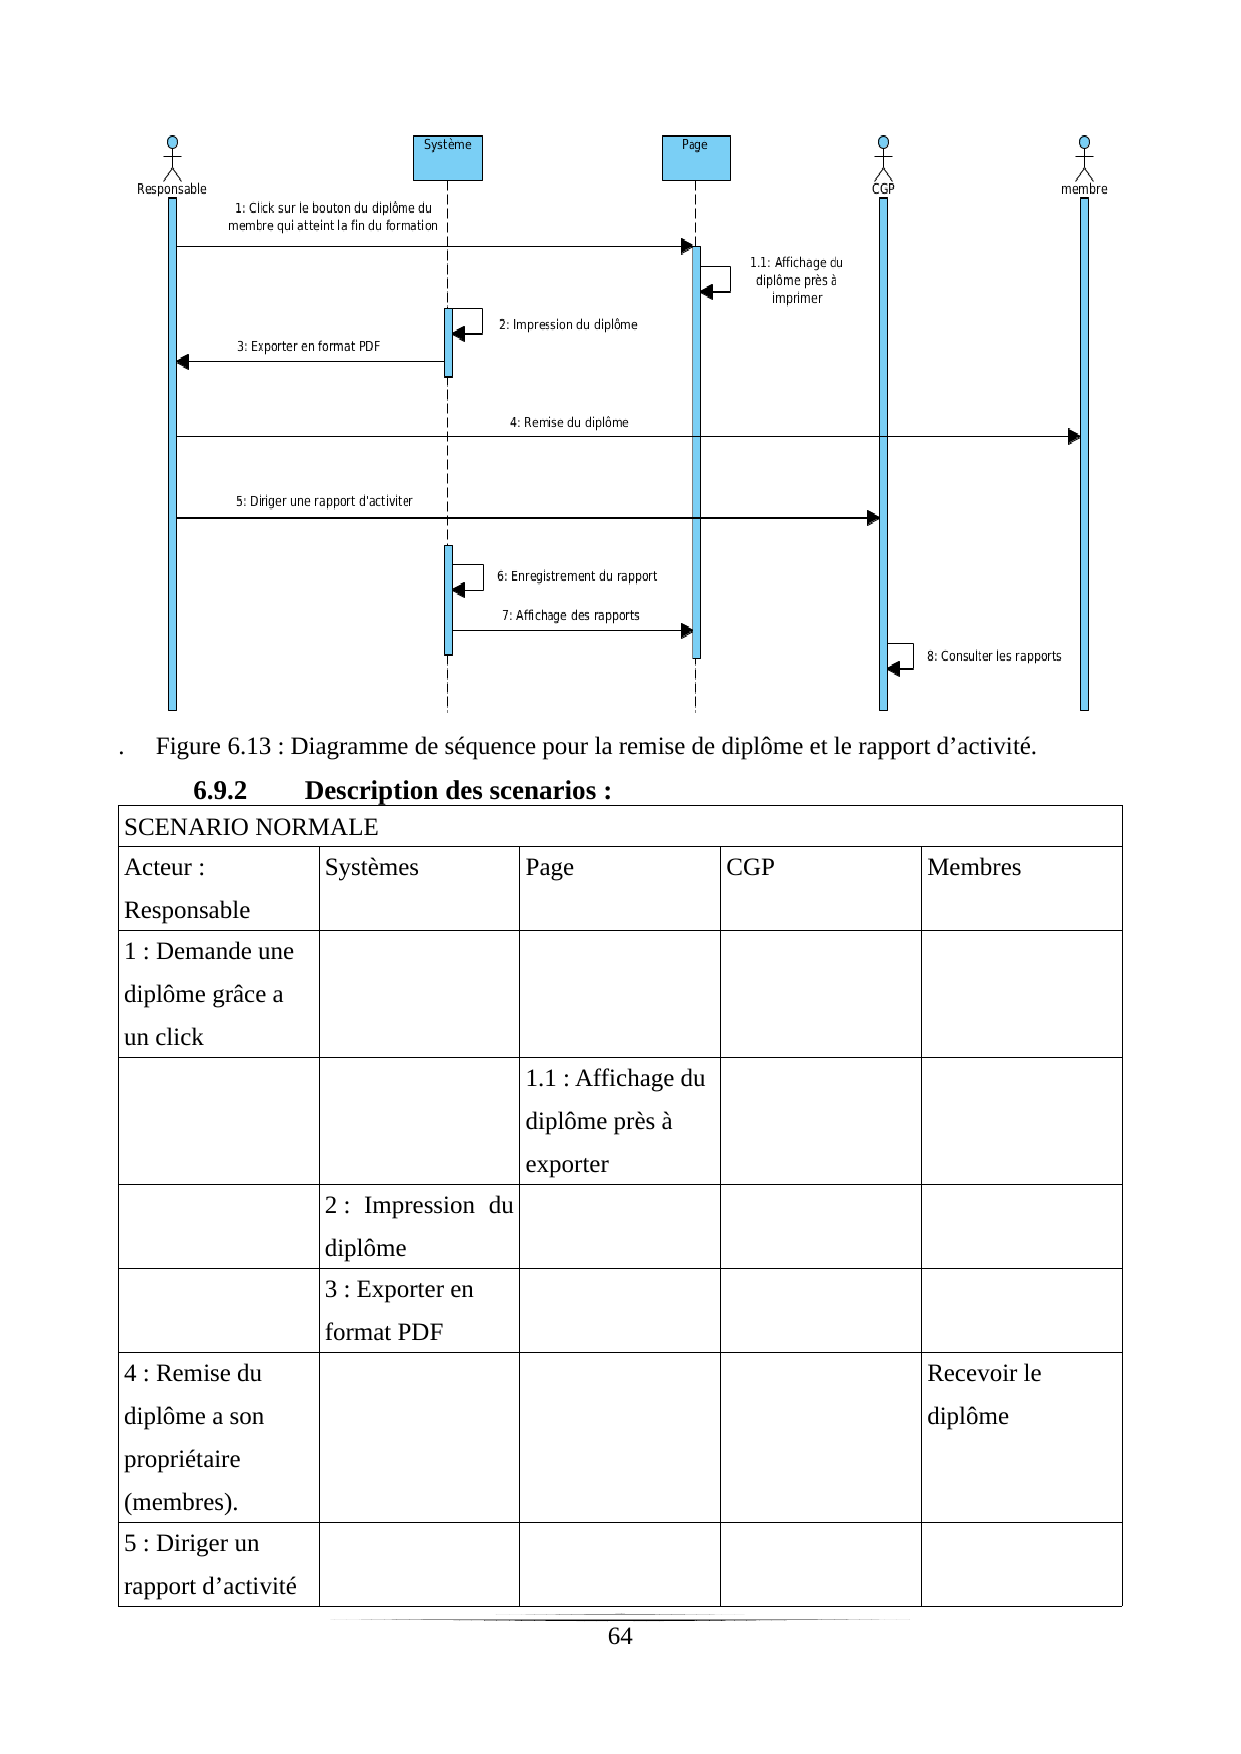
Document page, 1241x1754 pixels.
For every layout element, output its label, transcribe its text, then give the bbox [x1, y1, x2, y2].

table_cell [320, 1353, 519, 1522]
table_cell [119, 1058, 319, 1184]
table_cell [922, 1058, 1122, 1184]
table_cell [520, 1185, 720, 1268]
table_cell [922, 1185, 1122, 1268]
table_cell Recevoir le diplôme [922, 1353, 1122, 1522]
table_cell Systèmes [320, 847, 519, 930]
table_cell [320, 1058, 519, 1184]
picture [118, 118, 1123, 717]
table_cell 4 : Remise du diplôme a son propriétaire (membres). [119, 1353, 319, 1522]
table_cell [119, 1185, 319, 1268]
list Description des scenarios : [193, 774, 1122, 805]
table_cell [721, 1353, 921, 1522]
table_cell 1.1 : Affichage du diplôme près à exporter [520, 1058, 720, 1184]
table_cell 5 : Diriger un rapport d’activité [119, 1523, 319, 1606]
table_cell [922, 1269, 1122, 1352]
table_cell [520, 931, 720, 1057]
table_cell [721, 1185, 921, 1268]
table_cell Acteur : Responsable [119, 847, 319, 930]
table_cell [320, 1523, 519, 1606]
table_cell 3 : Exporter en format PDF [320, 1269, 519, 1352]
table_cell [320, 931, 519, 1057]
table_cell [922, 931, 1122, 1057]
table_cell Membres [922, 847, 1122, 930]
subtitle Figure 6.13 : Diagramme de séquence pour la remise de diplôme et le rapport d’activité. [118, 717, 1122, 760]
table_cell [721, 931, 921, 1057]
table_cell [520, 1353, 720, 1522]
table_cell [922, 1523, 1122, 1606]
table_cell [520, 1523, 720, 1606]
table_cell Page [520, 847, 720, 930]
table_cell 2 : Impression du diplôme [320, 1185, 519, 1268]
table_cell [520, 1269, 720, 1352]
table_header SCENARIO NORMALE [119, 806, 1122, 846]
table_cell [119, 1269, 319, 1352]
table_cell CGP [721, 847, 921, 930]
table_cell [721, 1523, 921, 1606]
table_cell 1 : Demande une diplôme grâce a un click [119, 931, 319, 1057]
picture [171, 1613, 1069, 1622]
table_cell [721, 1269, 921, 1352]
table_cell [721, 1058, 921, 1184]
